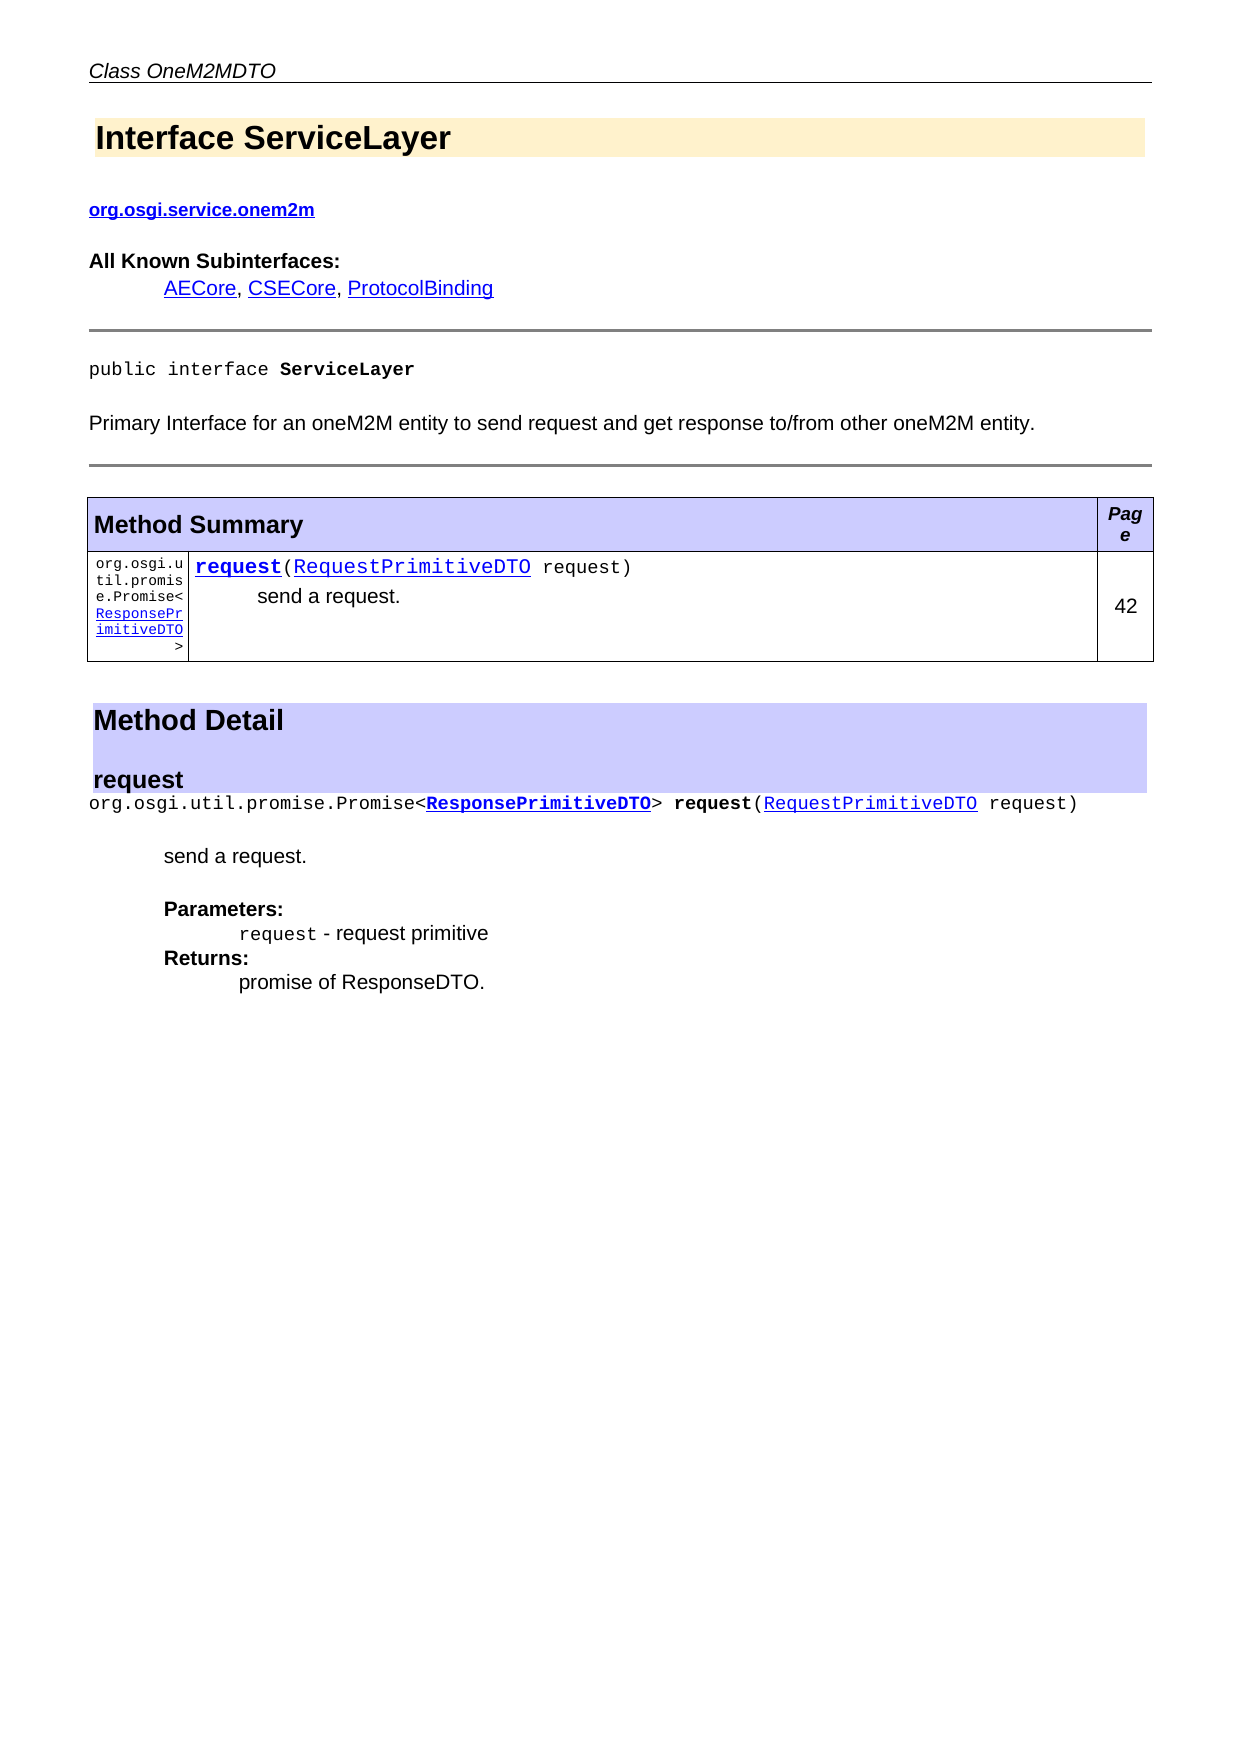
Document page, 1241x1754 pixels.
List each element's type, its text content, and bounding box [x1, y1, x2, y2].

table_header Page [1098, 498, 1153, 551]
subtitle Method Detail [93, 703, 1147, 736]
text send a request. [163, 844, 1152, 868]
table_cell 42 [1098, 552, 1153, 661]
text Parameters: [163, 897, 1152, 921]
table_cell request(RequestPrimitiveDTO request) send a request. [189, 552, 1097, 661]
subtitle Interface ServiceLayer [95, 118, 1145, 157]
text org.osgi.service.onem2m [88, 198, 1152, 220]
subtitle request [93, 765, 1147, 793]
text Primary Interface for an oneM2M entity to send request and get response to/from other oneM2M entity. [88, 411, 1152, 434]
text AECore, CSECore, ProtocolBinding [163, 276, 1152, 299]
text promise of ResponseDTO. [238, 970, 1152, 994]
text public interface ServiceLayer [88, 360, 1152, 381]
table_header Method Summary [88, 498, 1097, 551]
table_cell org.osgi.util.promise.Promise<ResponsePrimitiveDTO> [88, 552, 188, 661]
subtitle All Known Subinterfaces: [88, 249, 1152, 273]
text org.osgi.util.promise.Promise<ResponsePrimitiveDTO> request(RequestPrimitiveDTO request) [88, 793, 1152, 815]
text Returns: [163, 946, 1152, 970]
text request - request primitive [238, 921, 1152, 946]
